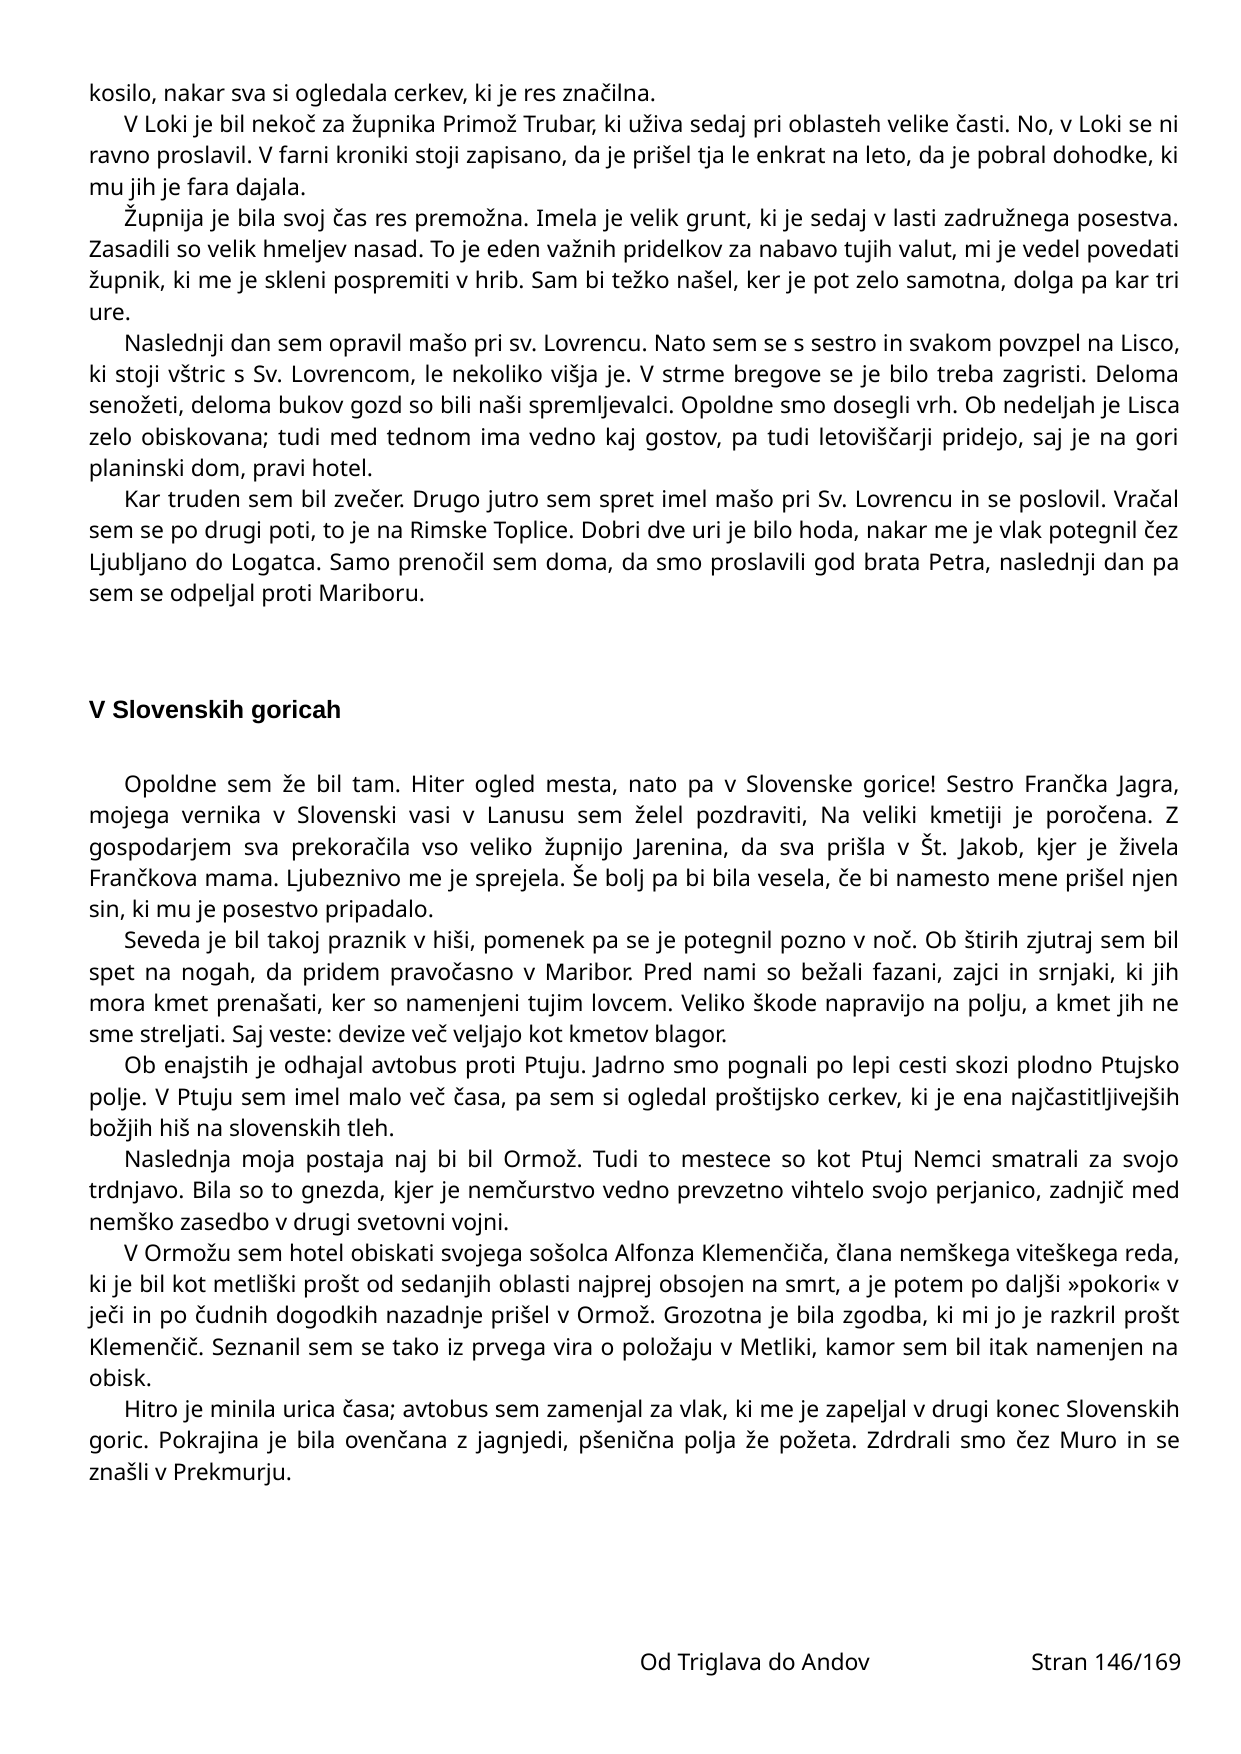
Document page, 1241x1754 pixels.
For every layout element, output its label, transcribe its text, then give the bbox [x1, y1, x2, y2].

text V Loki je bil nekoč za župnika Primož Trubar, ki uživa sedaj pri oblasteh velike časti. No, v Loki se ni ravno proslavil. V farni kroniki stoji zapisano, da je prišel tja le enkrat na leto, da je pobral dohodke, ki mu jih je fara dajala. [88, 108, 1181, 202]
text Župnija je bila svoj čas res premožna. Imela je velik grunt, ki je sedaj v lasti zadružnega posestva. Zasadili so velik hmeljev nasad. To je eden važnih pridelkov za nabavo tujih valut, mi je vedel povedati župnik, ki me je skleni pospremiti v hrib. Sam bi težko našel, ker je pot zelo samotna, dolga pa kar tri ure. [88, 202, 1181, 327]
text V Ormožu sem hotel obiskati svojega sošolca Alfonza Klemenčiča, člana nemškega viteškega reda, ki je bil kot metliški prošt od sedanjih oblasti najprej obsojen na smrt, a je potem po daljši »pokori« v ječi in po čudnih dogodkih nazadnje prišel v Ormož. Grozotna je bila zgodba, ki mi jo je razkril prošt Klemenčič. Seznanil sem se tako iz prvega vira o položaju v Metliki, kamor sem bil itak namenjen na obisk. [88, 1237, 1181, 1393]
subtitle V Slovenskih goricah [88, 696, 1181, 724]
text Hitro je minila urica časa; avtobus sem zamenjal za vlak, ki me je zapeljal v drugi konec Slovenskih goric. Pokrajina je bila ovenčana z jagnjedi, pšenična polja že požeta. Zdrdrali smo čez Muro in se znašli v Prekmurju. [88, 1393, 1181, 1487]
text Naslednja moja postaja naj bi bil Ormož. Tudi to mestece so kot Ptuj Nemci smatrali za svojo trdnjavo. Bila so to gnezda, kjer je nemčurstvo vedno prevzetno vihtelo svojo perjanico, zadnjič med nemško zasedbo v drugi svetovni vojni. [88, 1143, 1181, 1237]
text Seveda je bil takoj praznik v hiši, pomenek pa se je potegnil pozno v noč. Ob štirih zjutraj sem bil spet na nogah, da pridem pravočasno v Maribor. Pred nami so bežali fazani, zajci in srnjaki, ki jih mora kmet prenašati, ker so namenjeni tujim lovcem. Veliko škode napravijo na polju, a kmet jih ne sme streljati. Saj veste: devize več veljajo kot kmetov blagor. [88, 924, 1181, 1049]
text kosilo, nakar sva si ogledala cerkev, ki je res značilna. [88, 77, 1181, 108]
text Opoldne sem že bil tam. Hiter ogled mesta, nato pa v Slovenske gorice! Sestro Frančka Jagra, mojega vernika v Slovenski vasi v Lanusu sem želel pozdraviti, Na veliki kmetiji je poročena. Z gospodarjem sva prekoračila vso veliko župnijo Jarenina, da sva prišla v Št. Jakob, kjer je živela Frančkova mama. Ljubeznivo me je sprejela. Še bolj pa bi bila vesela, če bi namesto mene prišel njen sin, ki mu je posestvo pripadalo. [88, 768, 1181, 924]
text Kar truden sem bil zvečer. Drugo jutro sem spret imel mašo pri Sv. Lovrencu in se poslovil. Vračal sem se po drugi poti, to je na Rimske Toplice. Dobri dve uri je bilo hoda, nakar me je vlak potegnil čez Ljubljano do Logatca. Samo prenočil sem doma, da smo proslavili god brata Petra, naslednji dan pa sem se odpeljal proti Mariboru. [88, 483, 1181, 608]
text Naslednji dan sem opravil mašo pri sv. Lovrencu. Nato sem se s sestro in svakom povzpel na Lisco, ki stoji vštric s Sv. Lovrencom, le nekoliko višja je. V strme bregove se je bilo treba zagristi. Deloma senožeti, deloma bukov gozd so bili naši spremljevalci. Opoldne smo dosegli vrh. Ob nedeljah je Lisca zelo obiskovana; tudi med tednom ima vedno kaj gostov, pa tudi letoviščarji pridejo, saj je na gori planinski dom, pravi hotel. [88, 327, 1181, 483]
text Ob enajstih je odhajal avtobus proti Ptuju. Jadrno smo pognali po lepi cesti skozi plodno Ptujsko polje. V Ptuju sem imel malo več časa, pa sem si ogledal proštijsko cerkev, ki je ena najčastitljivejših božjih hiš na slovenskih tleh. [88, 1049, 1181, 1143]
